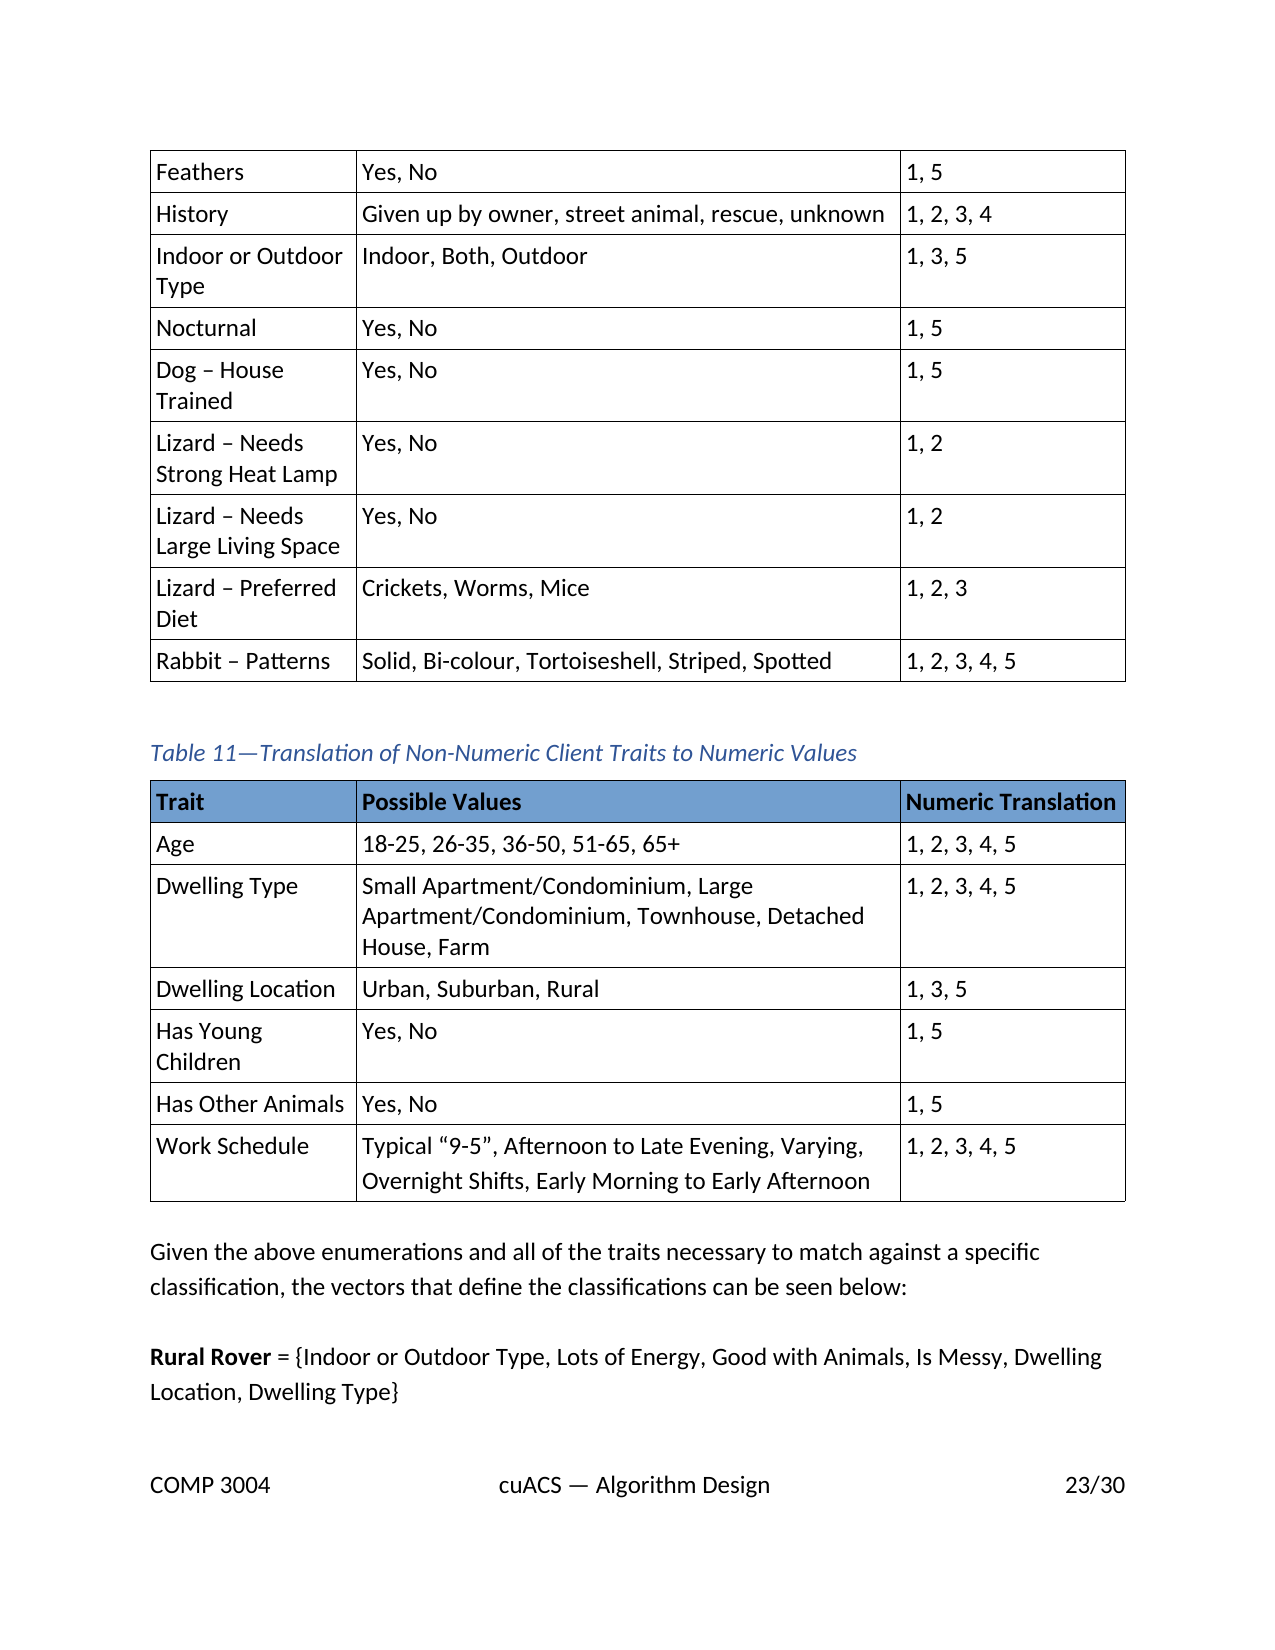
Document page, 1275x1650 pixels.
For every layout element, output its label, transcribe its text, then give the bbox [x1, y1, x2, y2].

table_cell Lizard – Needs Large Living Space [151, 495, 356, 567]
table_cell 1, 2, 3, 4 [901, 193, 1125, 234]
table_cell History [151, 193, 356, 234]
table_cell Work Schedule [151, 1125, 356, 1201]
table_cell Urban, Suburban, Rural [357, 968, 900, 1009]
table_cell Has Other Animals [151, 1083, 356, 1124]
table_cell 1, 5 [901, 151, 1125, 192]
table_cell Yes, No [357, 495, 900, 567]
table_cell Yes, No [357, 422, 900, 494]
table_cell Yes, No [357, 151, 900, 192]
text Given the above enumerations and all of the traits necessary to match against a specific classification, the vectors that define the classifications can be seen below: [150, 1236, 1125, 1302]
table_cell 1, 5 [901, 1010, 1125, 1082]
table_cell 1, 2, 3 [901, 568, 1125, 639]
table_cell 1, 2, 3, 4, 5 [901, 640, 1125, 681]
table_cell 1, 2 [901, 495, 1125, 567]
table_cell Given up by owner, street animal, rescue, unknown [357, 193, 900, 234]
table_cell Solid, Bi-colour, Tortoiseshell, Striped, Spotted [357, 640, 900, 681]
table_cell Yes, No [357, 1083, 900, 1124]
table_cell Rabbit – Patterns [151, 640, 356, 681]
table_header Numeric Translation [901, 781, 1125, 822]
table_cell Typical “9-5”, Afternoon to Late Evening, Varying, Overnight Shifts, Early Morning to Early Afternoon [357, 1125, 900, 1201]
table_cell 1, 5 [901, 350, 1125, 421]
table_cell Indoor or Outdoor Type [151, 235, 356, 307]
table_cell 1, 2, 3, 4, 5 [901, 823, 1125, 864]
table_cell Dog – House Trained [151, 350, 356, 421]
table_cell 1, 5 [901, 308, 1125, 349]
table_cell 1, 2, 3, 4, 5 [901, 1125, 1125, 1201]
table_cell 18-25, 26-35, 36-50, 51-65, 65+ [357, 823, 900, 864]
table_cell 1, 2 [901, 422, 1125, 494]
table_cell 1, 3, 5 [901, 235, 1125, 307]
table_header Trait [151, 781, 356, 822]
table_cell 1, 5 [901, 1083, 1125, 1124]
table_cell Small Apartment/Condominium, Large Apartment/Condominium, Townhouse, Detached House, Farm [357, 865, 900, 967]
table_cell Age [151, 823, 356, 864]
table_cell Dwelling Location [151, 968, 356, 1009]
table_cell Feathers [151, 151, 356, 192]
table_cell Yes, No [357, 308, 900, 349]
table_cell Yes, No [357, 350, 900, 421]
text Table 11—Translation of Non-Numeric Client Traits to Numeric Values [150, 737, 1125, 767]
table_cell 1, 2, 3, 4, 5 [901, 865, 1125, 967]
text Rural Rover = {Indoor or Outdoor Type, Lots of Energy, Good with Animals, Is Messy, Dwelling Location, Dwelling Type} [150, 1341, 1125, 1407]
table_cell Has Young Children [151, 1010, 356, 1082]
table_header Possible Values [357, 781, 900, 822]
table_cell Lizard – Preferred Diet [151, 568, 356, 639]
table_cell Lizard – Needs Strong Heat Lamp [151, 422, 356, 494]
table_cell Yes, No [357, 1010, 900, 1082]
table_cell Nocturnal [151, 308, 356, 349]
table_cell Crickets, Worms, Mice [357, 568, 900, 639]
table_cell Indoor, Both, Outdoor [357, 235, 900, 307]
table_cell Dwelling Type [151, 865, 356, 967]
table_cell 1, 3, 5 [901, 968, 1125, 1009]
